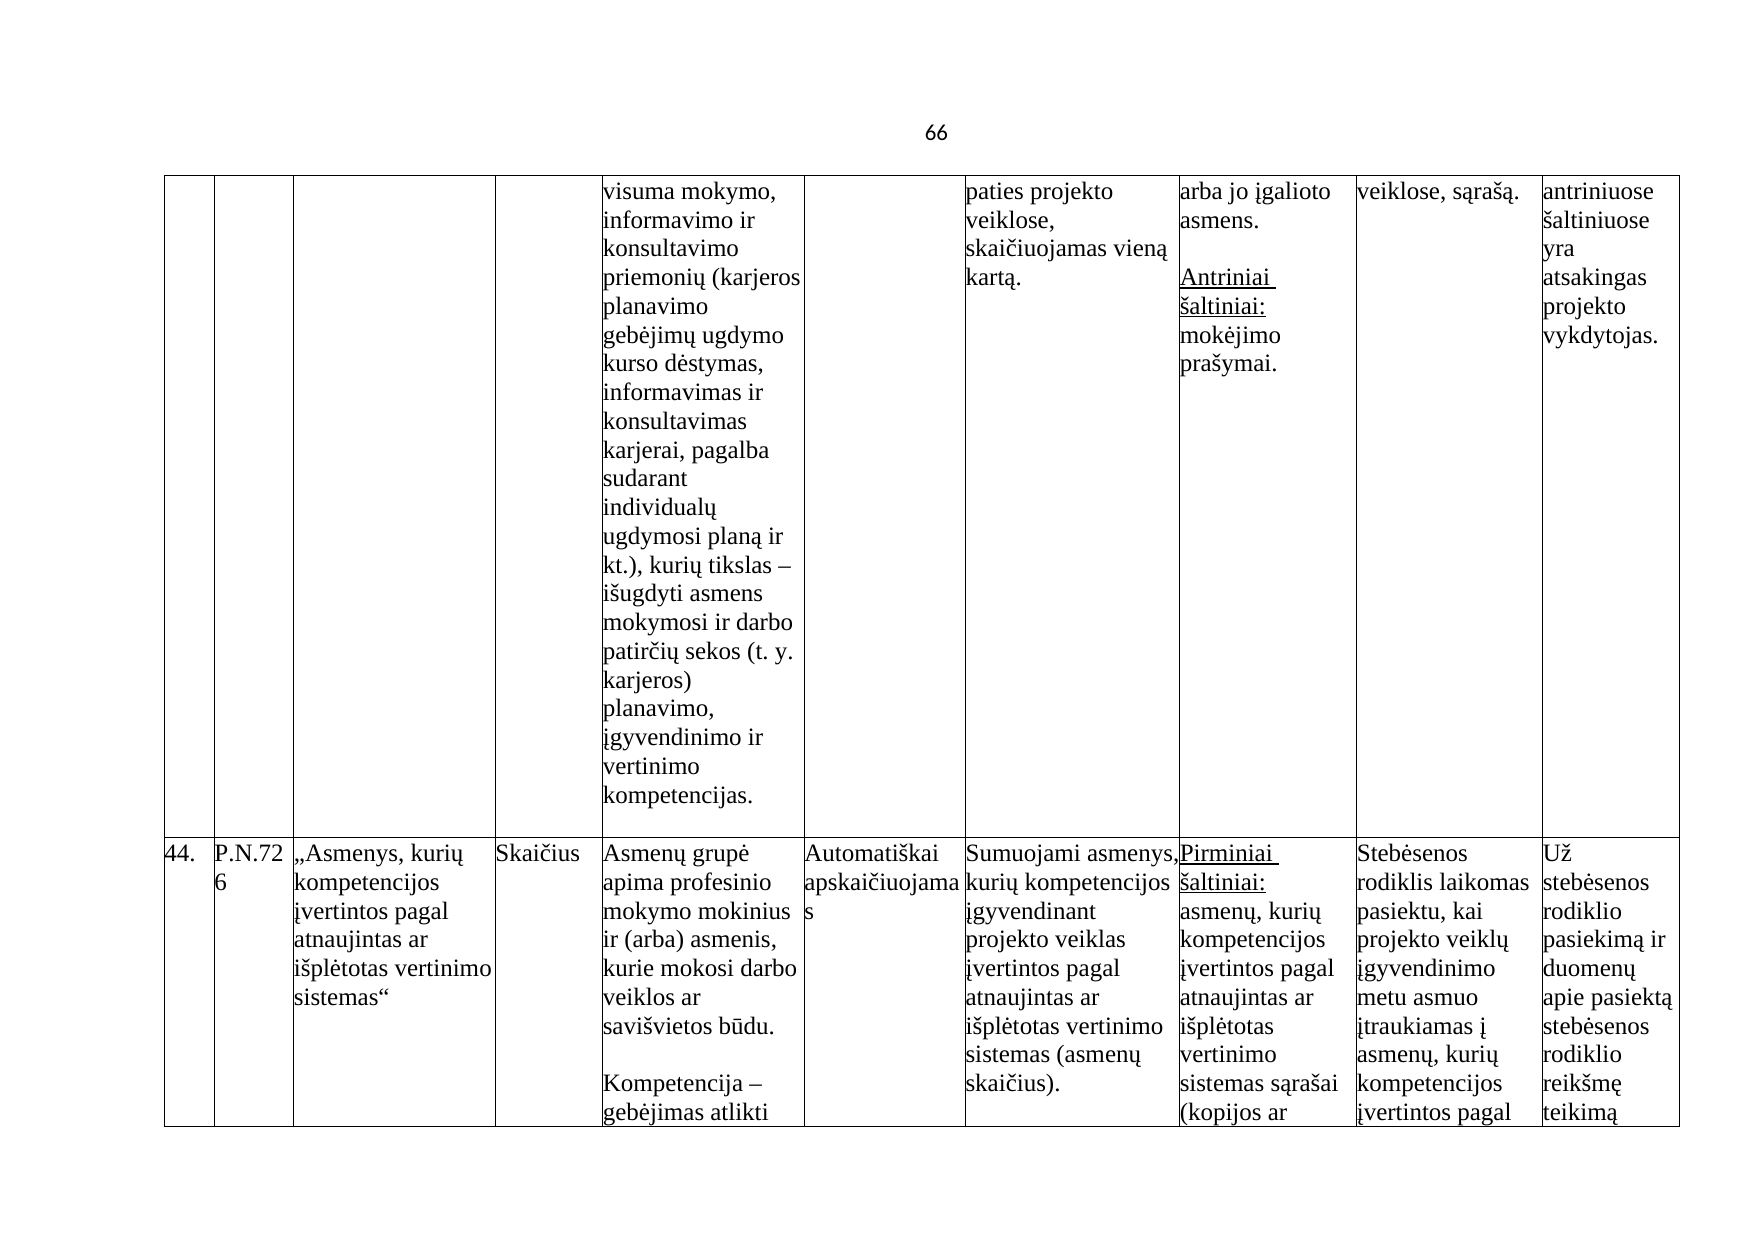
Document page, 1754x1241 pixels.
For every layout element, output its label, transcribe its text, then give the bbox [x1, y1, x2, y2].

table_cell Už stebėsenos rodiklio pasiekimą ir duomenų apie pasiektą stebėsenos rodiklio reikšmę teikimą [1543, 838, 1679, 1126]
table_cell [215, 176, 293, 837]
table_cell P.N.726 [215, 838, 293, 1126]
table_cell paties projekto veiklose, skaičiuojamas vieną kartą. [966, 176, 1179, 837]
table_cell Automatiškai apskaičiuojamas [805, 838, 965, 1126]
table_cell [294, 176, 495, 837]
table_cell Stebėsenos rodiklis laikomas pasiektu, kai projekto veiklų įgyvendinimo metu asmuo įtraukiamas į asmenų, kurių kompetencijos įvertintos pagal [1357, 838, 1542, 1126]
table_cell antriniuose šaltiniuose yra atsakingas projekto vykdytojas. [1543, 176, 1679, 837]
table_cell Skaičius [496, 838, 602, 1126]
table_cell Pirminiai šaltiniai: asmenų, kurių kompetencijos įvertintos pagal atnaujintas ar išplėtotas vertinimo sistemas sąrašai (kopijos ar [1180, 838, 1356, 1126]
table_cell [496, 176, 602, 837]
table_cell 44. [165, 838, 214, 1126]
table_cell Sumuojami asmenys, kurių kompetencijos įgyvendinant projekto veiklas įvertintos pagal atnaujintas ar išplėtotas vertinimo sistemas (asmenų skaičius). [966, 838, 1179, 1126]
table_cell veiklose, sąrašą. [1357, 176, 1542, 837]
table_cell „Asmenys, kurių kompetencijos įvertintos pagal atnaujintas ar išplėtotas vertinimo sistemas“ [294, 838, 495, 1126]
table_cell [805, 176, 965, 837]
table_cell [165, 176, 214, 837]
table_cell visuma mokymo, informavimo ir konsultavimo priemonių (karjeros planavimo gebėjimų ugdymo kurso dėstymas, informavimas ir konsultavimas karjerai, pagalba sudarant individualų ugdymosi planą ir kt.), kurių tikslas – išugdyti asmens mokymosi ir darbo patirčių sekos (t. y. karjeros) planavimo, įgyvendinimo ir vertinimo kompetencijas. [603, 176, 804, 837]
table_cell Asmenų grupė apima profesinio mokymo mokinius ir (arba) asmenis, kurie mokosi darbo veiklos ar savišvietos būdu. Kompetencija – gebėjimas atlikti [603, 838, 804, 1126]
table_cell arba jo įgalioto asmens. Antriniai šaltiniai: mokėjimo prašymai. [1180, 176, 1356, 837]
